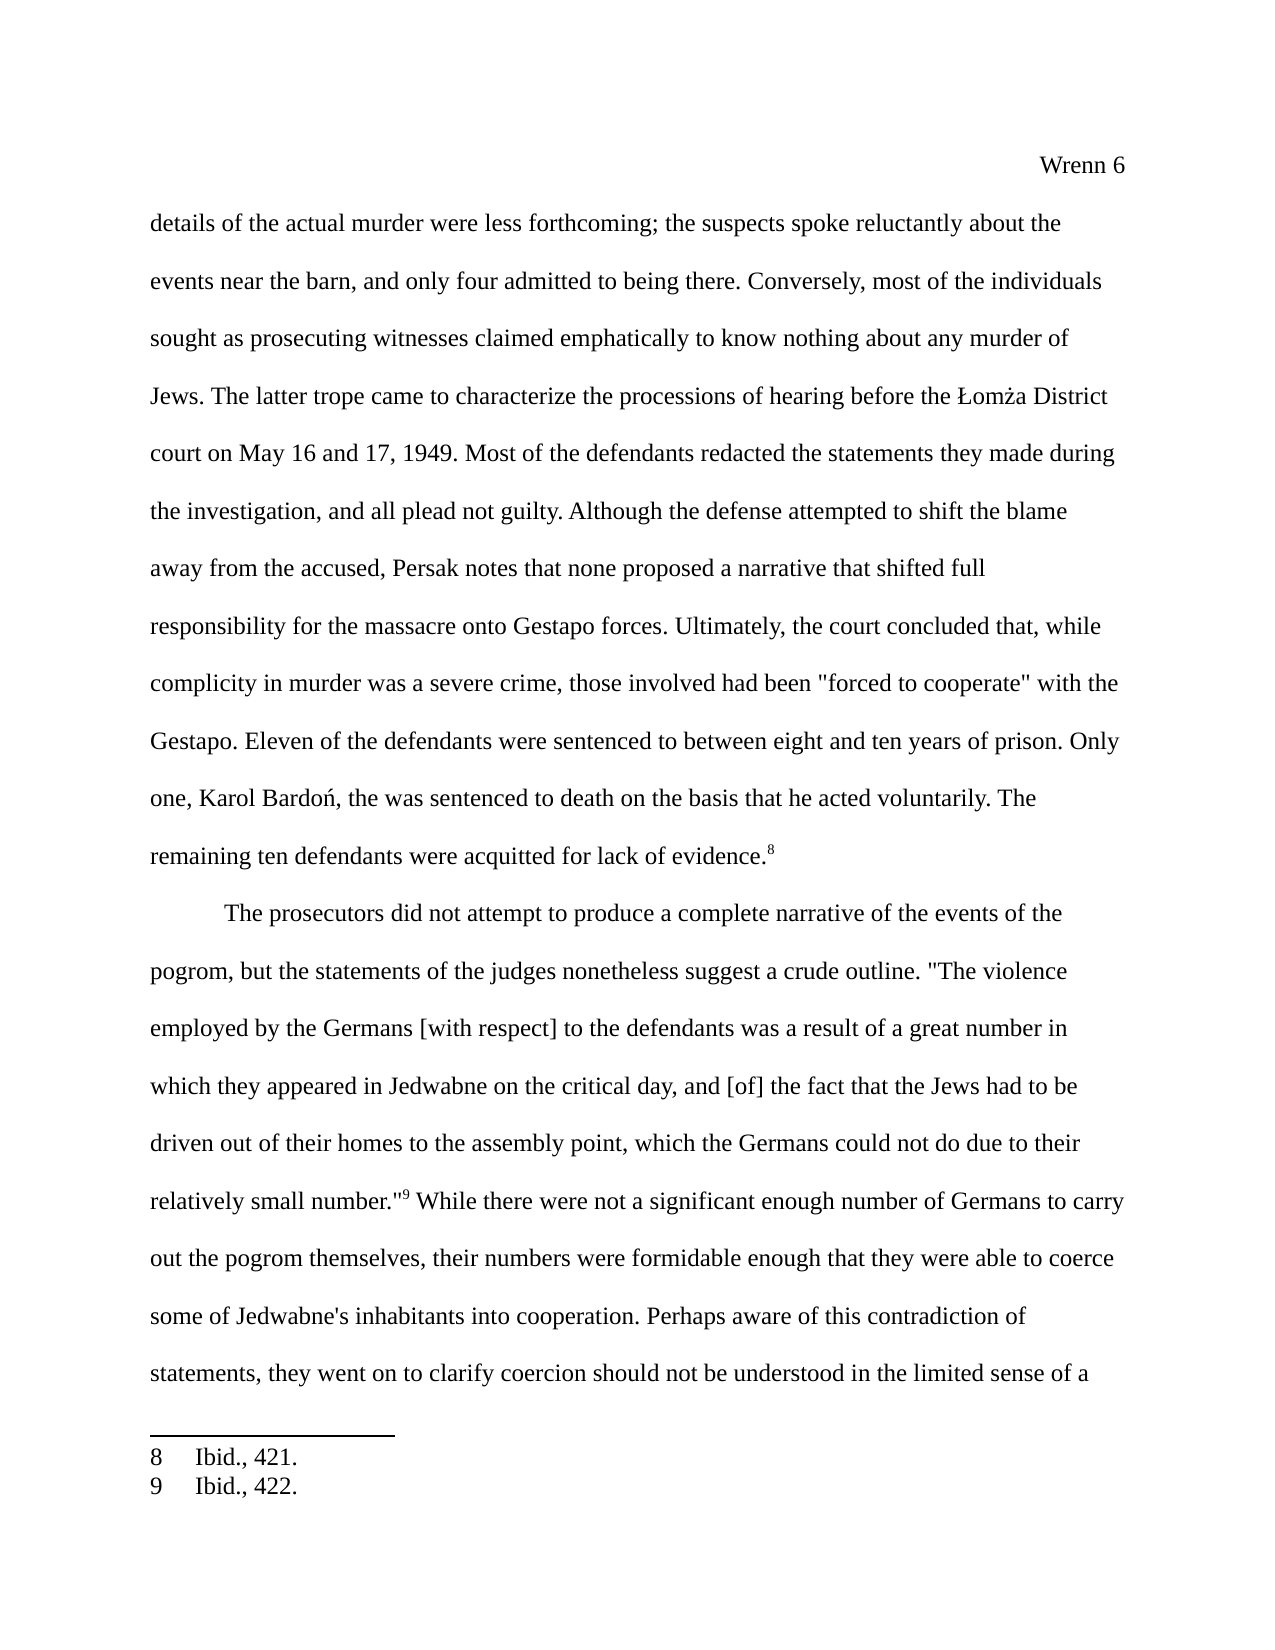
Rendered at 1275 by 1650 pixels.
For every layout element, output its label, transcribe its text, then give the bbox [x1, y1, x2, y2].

text Ibid., 421. [150, 1442, 1125, 1471]
text details of the actual murder were less forthcoming; the suspects spoke reluctantly about the events near the barn, and only four admitted to being there. Conversely, most of the individuals sought as prosecuting witnesses claimed emphatically to know nothing about any murder of Jews. The latter trope came to characterize the processions of hearing before the Łomża District court on May 16 and 17, 1949. Most of the defendants redacted the statements they made during the investigation, and all plead not guilty. Although the defense attempted to shift the blame away from the accused, Persak notes that none proposed a narrative that shifted full responsibility for the massacre onto Gestapo forces. Ultimately, the court concluded that, while complicity in murder was a severe crime, those involved had been "forced to cooperate" with the Gestapo. Eleven of the defendants were sentenced to between eight and ten years of prison. Only one, Karol Bardoń, the was sentenced to death on the basis that he acted voluntarily. The remaining ten defendants were acquitted for lack of evidence. [150, 208, 1125, 869]
text Ibid., 422. [150, 1471, 1125, 1500]
text The prosecutors did not attempt to produce a complete narrative of the events of the pogrom, but the statements of the judges nonetheless suggest a crude outline. "The violence employed by the Germans [with respect] to the defendants was a result of a great number in which they appeared in Jedwabne on the critical day, and [of] the fact that the Jews had to be driven out of their homes to the assembly point, which the Germans could not do due to their relatively small number." While there were not a significant enough number of Germans to carry out the pogrom themselves, their numbers were formidable enough that they were able to coerce some of Jedwabne's inhabitants into cooperation. Perhaps aware of this contradiction of statements, they went on to clarify coercion should not be understood in the limited sense of a [150, 898, 1125, 1387]
